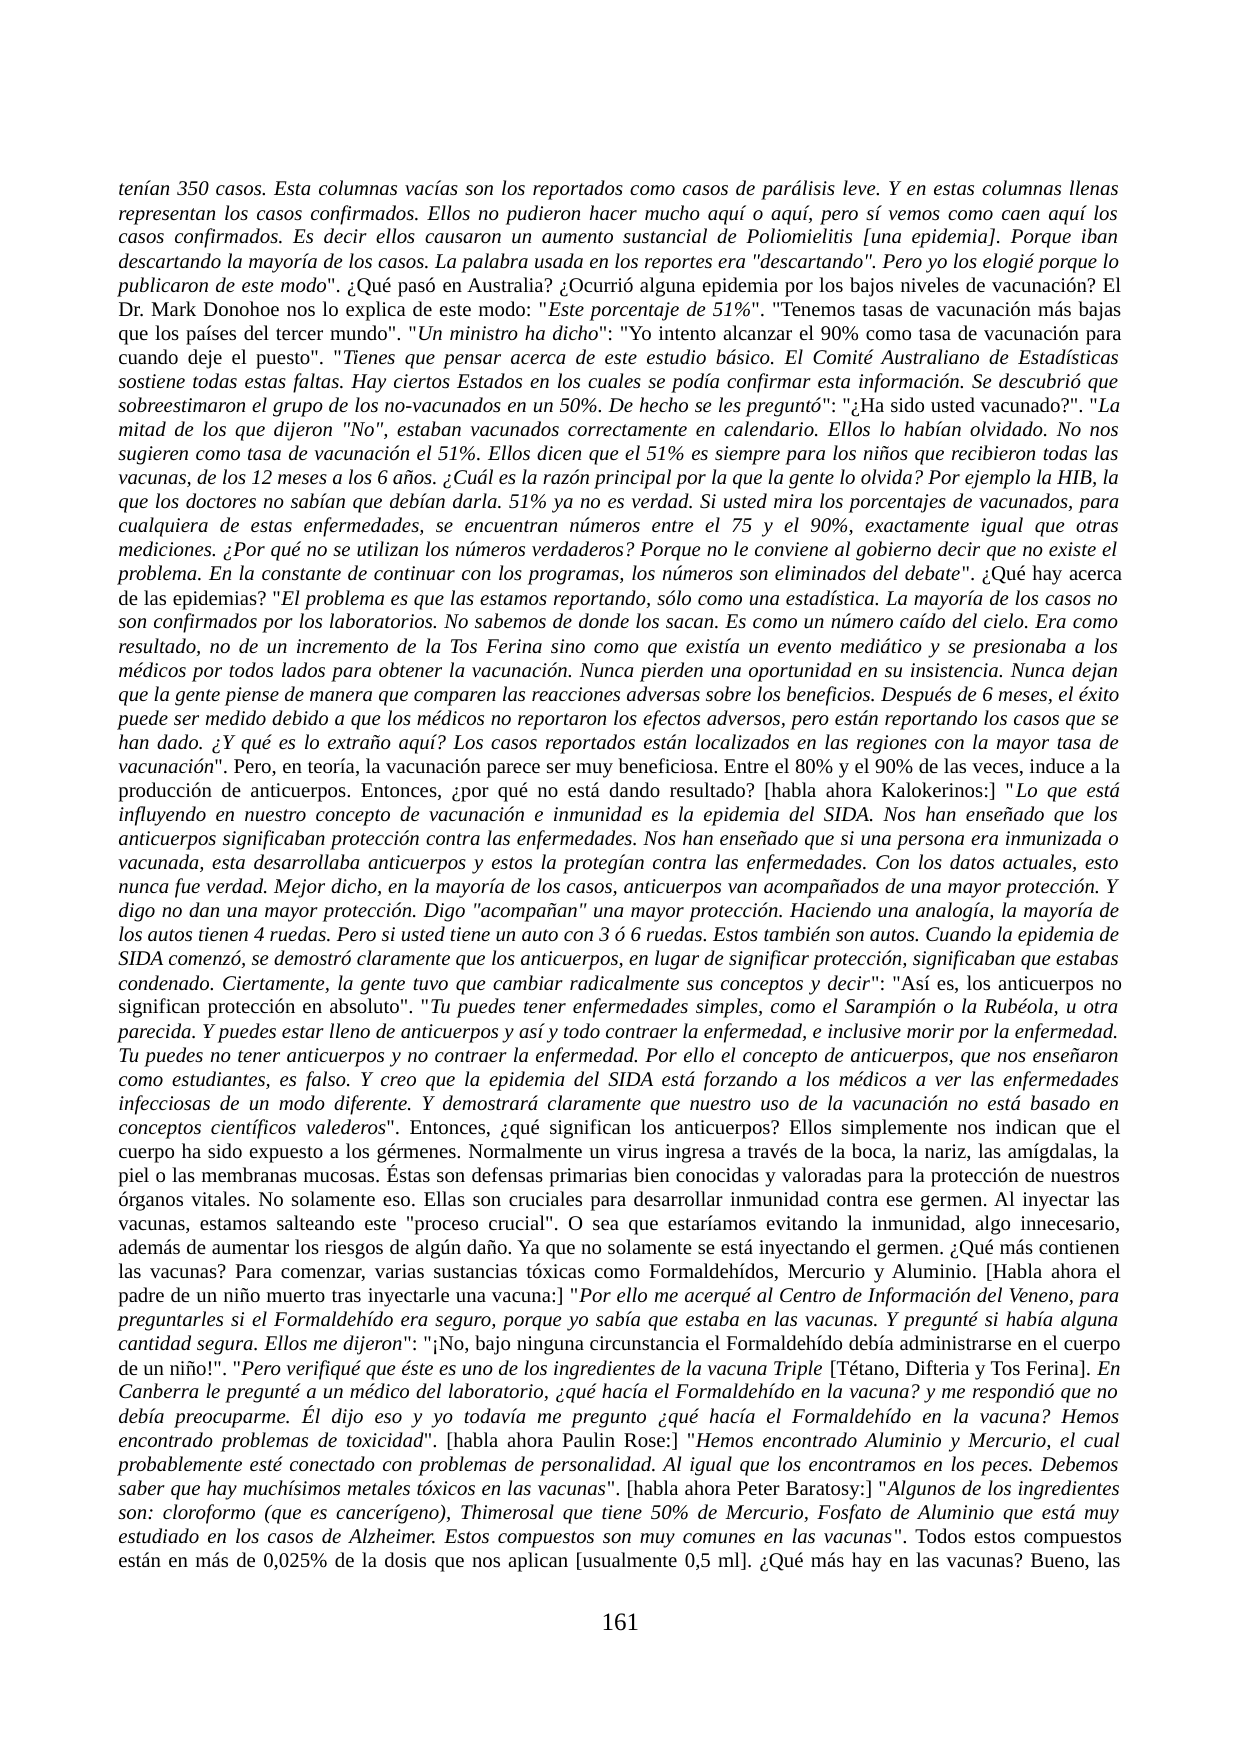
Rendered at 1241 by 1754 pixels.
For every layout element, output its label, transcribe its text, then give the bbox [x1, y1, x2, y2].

text tenían 350 casos. Esta columnas vacías son los reportados como casos de parálisis leve. Y en estas columnas llenas representan los casos confirmados. Ellos no pudieron hacer mucho aquí o aquí, pero sí vemos como caen aquí los casos confirmados. Es decir ellos causaron un aumento sustancial de Poliomielitis [una epidemia]. Porque iban descartando la mayoría de los casos. La palabra usada en los reportes era "descartando". Pero yo los elogié porque lo publicaron de este modo". ¿Qué pasó en Australia? ¿Ocurrió alguna epidemia por los bajos niveles de vacunación? El Dr. Mark Donohoe nos lo explica de este modo: "Este porcentaje de 51%". "Tenemos tasas de vacunación más bajas que los países del tercer mundo". "Un ministro ha dicho": "Yo intento alcanzar el 90% como tasa de vacunación para cuando deje el puesto". "Tienes que pensar acerca de este estudio básico. El Comité Australiano de Estadísticas sostiene todas estas faltas. Hay ciertos Estados en los cuales se podía confirmar esta información. Se descubrió que sobreestimaron el grupo de los no-vacunados en un 50%. De hecho se les preguntó": "¿Ha sido usted vacunado?". "La mitad de los que dijeron "No", estaban vacunados correctamente en calendario. Ellos lo habían olvidado. No nos sugieren como tasa de vacunación el 51%. Ellos dicen que el 51% es siempre para los niños que recibieron todas las vacunas, de los 12 meses a los 6 años. ¿Cuál es la razón principal por la que la gente lo olvida? Por ejemplo la HIB, la que los doctores no sabían que debían darla. 51% ya no es verdad. Si usted mira los porcentajes de vacunados, para cualquiera de estas enfermedades, se encuentran números entre el 75 y el 90%, exactamente igual que otras mediciones. ¿Por qué no se utilizan los números verdaderos? Porque no le conviene al gobierno decir que no existe el problema. En la constante de continuar con los programas, los números son eliminados del debate". ¿Qué hay acerca de las epidemias? "El problema es que las estamos reportando, sólo como una estadística. La mayoría de los casos no son confirmados por los laboratorios. No sabemos de donde los sacan. Es como un número caído del cielo. Era como resultado, no de un incremento de la Tos Ferina sino como que existía un evento mediático y se presionaba a los médicos por todos lados para obtener la vacunación. Nunca pierden una oportunidad en su insistencia. Nunca dejan que la gente piense de manera que comparen las reacciones adversas sobre los beneficios. Después de 6 meses, el éxito puede ser medido debido a que los médicos no reportaron los efectos adversos, pero están reportando los casos que se han dado. ¿Y qué es lo extraño aquí? Los casos reportados están localizados en las regiones con la mayor tasa de vacunación". Pero, en teoría, la vacunación parece ser muy beneficiosa. Entre el 80% y el 90% de las veces, induce a la producción de anticuerpos. Entonces, ¿por qué no está dando resultado? [habla ahora Kalokerinos:] "Lo que está influyendo en nuestro concepto de vacunación e inmunidad es la epidemia del SIDA. Nos han enseñado que los anticuerpos significaban protección contra las enfermedades. Nos han enseñado que si una persona era inmunizada o vacunada, esta desarrollaba anticuerpos y estos la protegían contra las enfermedades. Con los datos actuales, esto nunca fue verdad. Mejor dicho, en la mayoría de los casos, anticuerpos van acompañados de una mayor protección. Y digo no dan una mayor protección. Digo "acompañan" una mayor protección. Haciendo una analogía, la mayoría de los autos tienen 4 ruedas. Pero si usted tiene un auto con 3 ó 6 ruedas. Estos también son autos. Cuando la epidemia de SIDA comenzó, se demostró claramente que los anticuerpos, en lugar de significar protección, significaban que estabas condenado. Ciertamente, la gente tuvo que cambiar radicalmente sus conceptos y decir": "Así es, los anticuerpos no significan protección en absoluto". "Tu puedes tener enfermedades simples, como el Sarampión o la Rubéola, u otra parecida. Y puedes estar lleno de anticuerpos y así y todo contraer la enfermedad, e inclusive morir por la enfermedad. Tu puedes no tener anticuerpos y no contraer la enfermedad. Por ello el concepto de anticuerpos, que nos enseñaron como estudiantes, es falso. Y creo que la epidemia del SIDA está forzando a los médicos a ver las enfermedades infecciosas de un modo diferente. Y demostrará claramente que nuestro uso de la vacunación no está basado en conceptos científicos valederos". Entonces, ¿qué significan los anticuerpos? Ellos simplemente nos indican que el cuerpo ha sido expuesto a los gérmenes. Normalmente un virus ingresa a través de la boca, la nariz, las amígdalas, la piel o las membranas mucosas. Éstas son defensas primarias bien conocidas y valoradas para la protección de nuestros órganos vitales. No solamente eso. Ellas son cruciales para desarrollar inmunidad contra ese germen. Al inyectar las vacunas, estamos salteando este "proceso crucial". O sea que estaríamos evitando la inmunidad, algo innecesario, además de aumentar los riesgos de algún daño. Ya que no solamente se está inyectando el germen. ¿Qué más contienen las vacunas? Para comenzar, varias sustancias tóxicas como Formaldehídos, Mercurio y Aluminio. [Habla ahora el padre de un niño muerto tras inyectarle una vacuna:] "Por ello me acerqué al Centro de Información del Veneno, para preguntarles si el Formaldehído era seguro, porque yo sabía que estaba en las vacunas. Y pregunté si había alguna cantidad segura. Ellos me dijeron": "¡No, bajo ninguna circunstancia el Formaldehído debía administrarse en el cuerpo de un niño!". "Pero verifiqué que éste es uno de los ingredientes de la vacuna Triple [Tétano, Difteria y Tos Ferina]. En Canberra le pregunté a un médico del laboratorio, ¿qué hacía el Formaldehído en la vacuna? y me respondió que no debía preocuparme. Él dijo eso y yo todavía me pregunto ¿qué hacía el Formaldehído en la vacuna? Hemos encontrado problemas de toxicidad". [habla ahora Paulin Rose:] "Hemos encontrado Aluminio y Mercurio, el cual probablemente esté conectado con problemas de personalidad. Al igual que los encontramos en los peces. Debemos saber que hay muchísimos metales tóxicos en las vacunas". [habla ahora Peter Baratosy:] "Algunos de los ingredientes son: cloroformo (que es cancerígeno), Thimerosal que tiene 50% de Mercurio, Fosfato de Aluminio que está muy estudiado en los casos de Alzheimer. Estos compuestos son muy comunes en las vacunas". Todos estos compuestos están en más de 0,025% de la dosis que nos aplican [usualmente 0,5 ml]. ¿Qué más hay en las vacunas? Bueno, las [118, 176, 1122, 1572]
